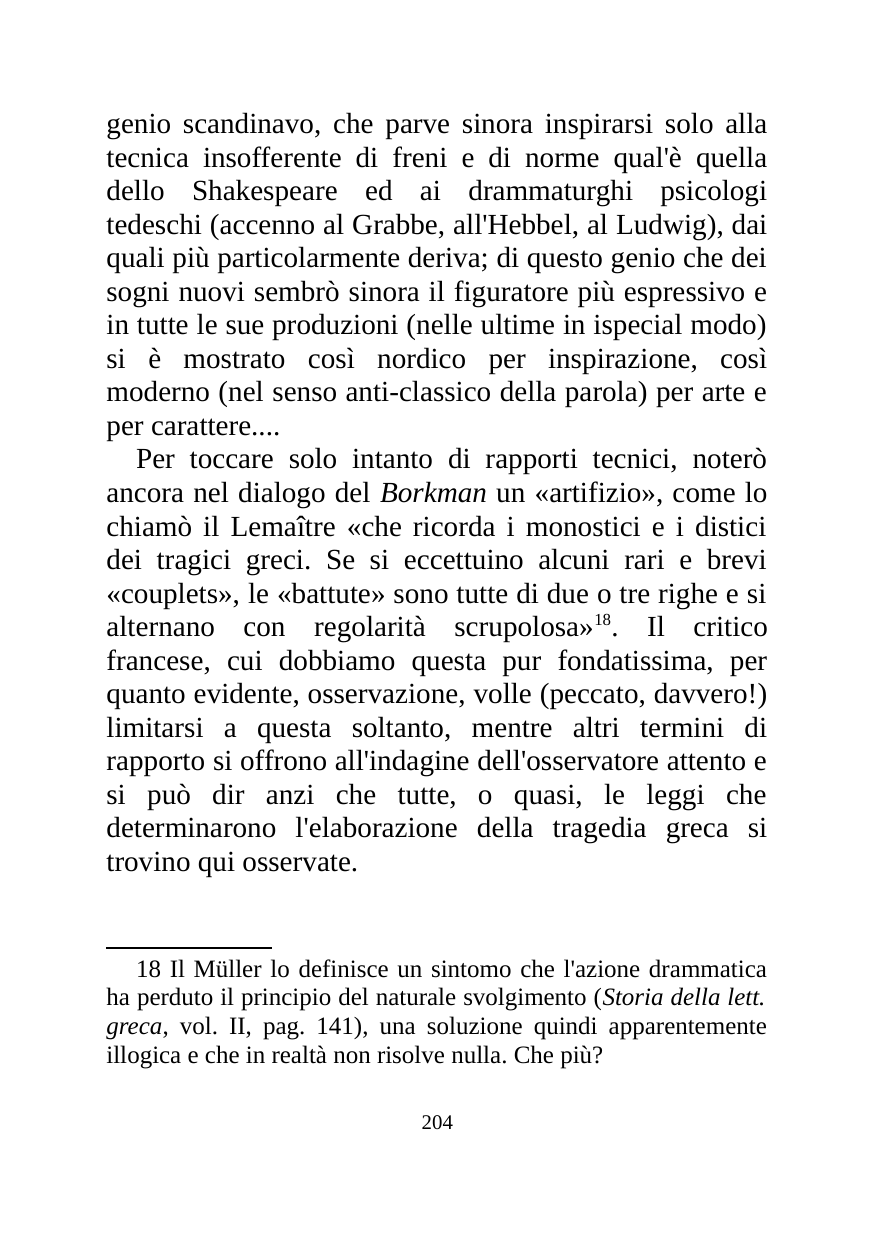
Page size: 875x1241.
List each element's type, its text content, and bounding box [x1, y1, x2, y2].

text Il Müller lo definisce un sintomo che l'azione drammatica ha perduto il principio del naturale svolgimento (Storia della lett. greca, vol. II, pag. 141), una soluzione quindi apparentemente illogica e che in realtà non risolve nulla. Che più? [106, 954, 768, 1069]
text Per toccare solo intanto di rapporti tecnici, noterò ancora nel dialogo del Borkman un «artifizio», come lo chiamò il Lemaître «che ricorda i monostici e i distici dei tragici greci. Se si eccettuino alcuni rari e brevi «couplets», le «battute» sono tutte di due o tre righe e si alternano con regolarità scrupolosa». Il critico francese, cui dobbiamo questa pur fondatissima, per quanto evidente, osservazione, volle (peccato, davvero!) limitarsi a questa soltanto, mentre altri termini di rapporto si offrono all'indagine dell'osservatore attento e si può dir anzi che tutte, o quasi, le leggi che determinarono l'elaborazione della tragedia greca si trovino qui osservate. [106, 442, 768, 878]
text genio scandinavo, che parve sinora inspirarsi solo alla tecnica insofferente di freni e di norme qual'è quella dello Shakespeare ed ai drammaturghi psicologi tedeschi (accenno al Grabbe, all'Hebbel, al Ludwig), dai quali più particolarmente deriva; di questo genio che dei sogni nuovi sembrò sinora il figuratore più espressivo e in tutte le sue produzioni (nelle ultime in ispecial modo) si è mostrato così nordico per inspirazione, così moderno (nel senso anti-classico della parola) per arte e per carattere.... [106, 106, 768, 442]
